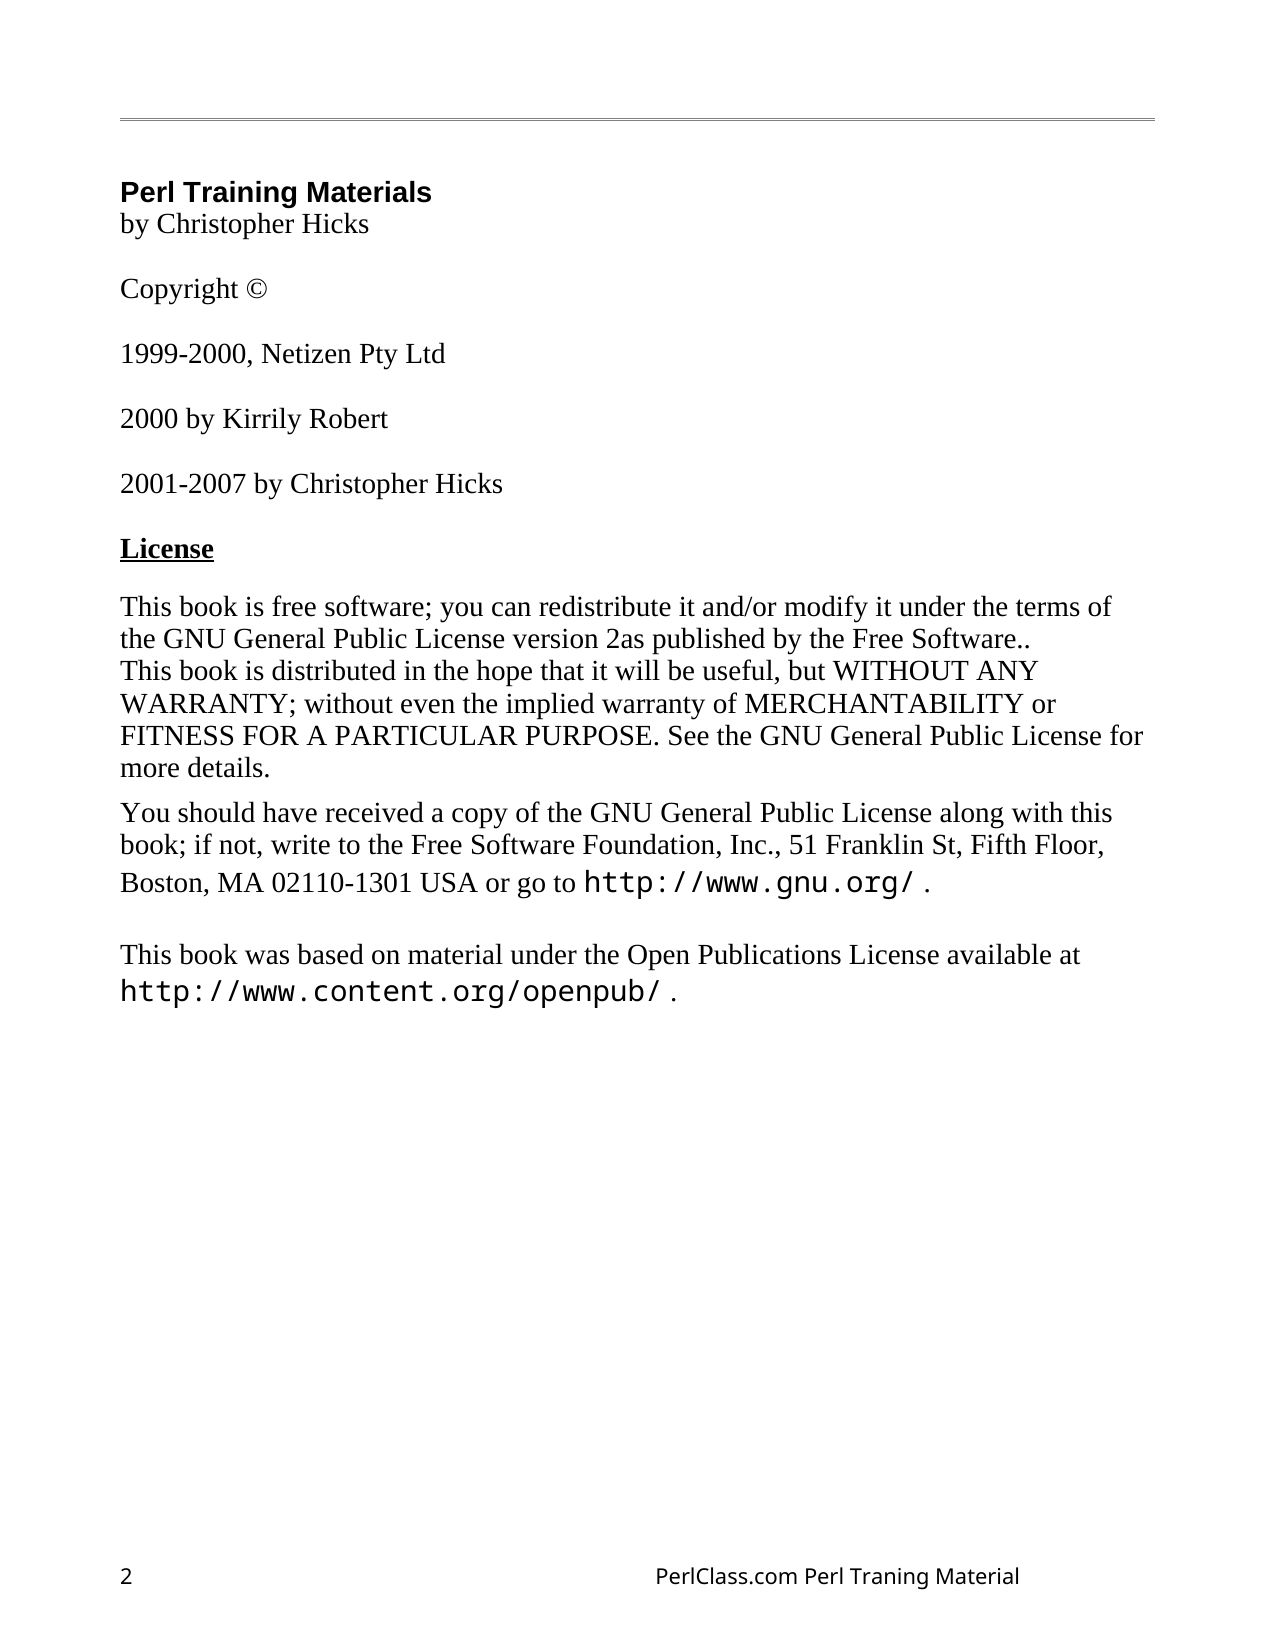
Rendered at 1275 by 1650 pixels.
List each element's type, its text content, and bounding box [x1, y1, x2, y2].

text This book is free software; you can redistribute it and/or modify it under the terms of the GNU General Public License version 2as published by the Free Software.. [120, 590, 1155, 655]
text by Christopher Hicks [120, 207, 1155, 240]
text Copyright © [120, 272, 1155, 305]
text 1999-2000, Netizen Pty Ltd [120, 337, 1155, 370]
text 2000 by Kirrily Robert [120, 402, 1155, 435]
text Perl Training Materials [120, 182, 1155, 207]
text This book is distributed in the hope that it will be useful, but WITHOUT ANY WARRANTY; without even the implied warranty of MERCHANTABILITY or FITNESS FOR A PARTICULAR PURPOSE. See the GNU General Public License for more details. [120, 655, 1155, 784]
text License [120, 532, 1155, 565]
text This book was based on material under the Open Publications License available at http://www.content.org/openpub/ . [120, 938, 1155, 1010]
text 2001-2007 by Christopher Hicks [120, 467, 1155, 500]
text You should have received a copy of the GNU General Public License along with this book; if not, write to the Free Software Foundation, Inc., 51 Franklin St, Fifth Floor, Boston, MA 02110-1301 USA or go to http://www.gnu.org/ . [120, 796, 1155, 901]
